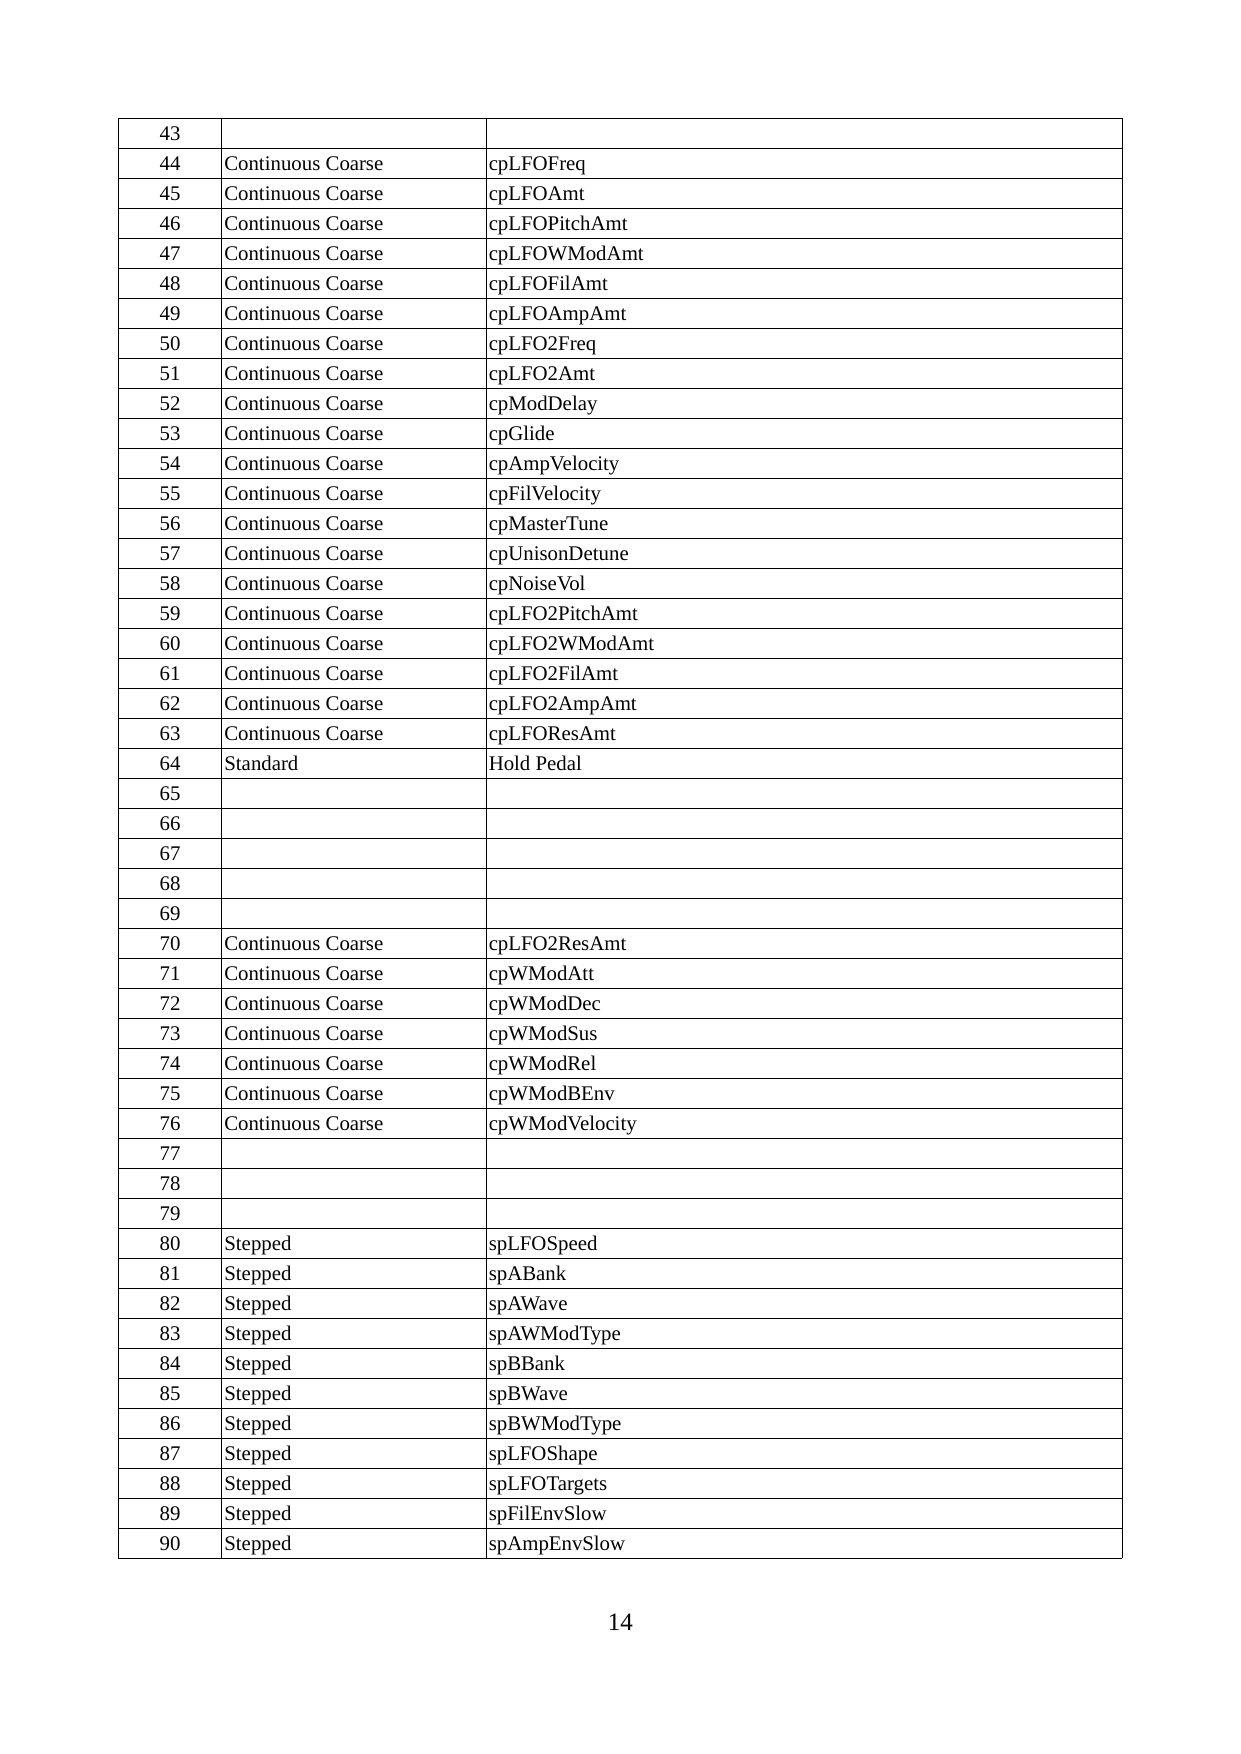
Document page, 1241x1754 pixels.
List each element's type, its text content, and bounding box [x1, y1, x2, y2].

table_cell Continuous Coarse [222, 1109, 486, 1138]
table_cell 53 [119, 419, 221, 448]
table_cell cpLFOWModAmt [487, 239, 1122, 268]
table_cell 71 [119, 959, 221, 988]
table_cell spLFOSpeed [487, 1229, 1122, 1258]
table_cell Stepped [222, 1259, 486, 1288]
table_cell Stepped [222, 1289, 486, 1318]
table_cell cpLFO2PitchAmt [487, 599, 1122, 628]
table_cell 54 [119, 449, 221, 478]
table_cell Continuous Coarse [222, 389, 486, 418]
table_cell 60 [119, 629, 221, 658]
table_cell 64 [119, 749, 221, 778]
table_cell [487, 899, 1122, 928]
table_cell [222, 119, 486, 148]
table_cell 49 [119, 299, 221, 328]
table_cell 82 [119, 1289, 221, 1318]
table_cell 51 [119, 359, 221, 388]
table_cell [487, 809, 1122, 838]
table_cell [222, 779, 486, 808]
table_cell 65 [119, 779, 221, 808]
table_cell cpModDelay [487, 389, 1122, 418]
table_cell cpWModDec [487, 989, 1122, 1018]
table_cell cpWModBEnv [487, 1079, 1122, 1108]
table_cell Stepped [222, 1349, 486, 1378]
table_cell 75 [119, 1079, 221, 1108]
table_cell cpAmpVelocity [487, 449, 1122, 478]
table_cell Continuous Coarse [222, 269, 486, 298]
table_cell cpWModRel [487, 1049, 1122, 1078]
table_cell Continuous Coarse [222, 929, 486, 958]
table_cell cpLFOFreq [487, 149, 1122, 178]
table_cell 66 [119, 809, 221, 838]
table_cell [487, 779, 1122, 808]
table_cell cpLFO2WModAmt [487, 629, 1122, 658]
table_cell 61 [119, 659, 221, 688]
table_cell 76 [119, 1109, 221, 1138]
table_cell [487, 1139, 1122, 1168]
table_cell Stepped [222, 1439, 486, 1468]
table_cell spFilEnvSlow [487, 1499, 1122, 1528]
table_cell 74 [119, 1049, 221, 1078]
table_cell spBWave [487, 1379, 1122, 1408]
table_cell [487, 119, 1122, 148]
table_cell Continuous Coarse [222, 629, 486, 658]
table_cell Continuous Coarse [222, 239, 486, 268]
table_cell [487, 1169, 1122, 1198]
table_cell spAWave [487, 1289, 1122, 1318]
table_cell Continuous Coarse [222, 569, 486, 598]
table_cell Continuous Coarse [222, 359, 486, 388]
table_cell 67 [119, 839, 221, 868]
table_cell Continuous Coarse [222, 689, 486, 718]
table_cell [487, 869, 1122, 898]
table_cell cpLFOPitchAmt [487, 209, 1122, 238]
table_cell Stepped [222, 1319, 486, 1348]
table_cell 52 [119, 389, 221, 418]
table_cell cpLFO2Amt [487, 359, 1122, 388]
table_cell Continuous Coarse [222, 299, 486, 328]
table_cell 50 [119, 329, 221, 358]
table_cell Continuous Coarse [222, 959, 486, 988]
table_cell spBBank [487, 1349, 1122, 1378]
table_cell 68 [119, 869, 221, 898]
table_cell 86 [119, 1409, 221, 1438]
table_cell Standard [222, 749, 486, 778]
table_cell 55 [119, 479, 221, 508]
table_cell Continuous Coarse [222, 149, 486, 178]
table_cell 85 [119, 1379, 221, 1408]
table_cell Continuous Coarse [222, 989, 486, 1018]
table_cell Stepped [222, 1469, 486, 1498]
table_cell 81 [119, 1259, 221, 1288]
table_cell cpMasterTune [487, 509, 1122, 538]
table_cell Continuous Coarse [222, 659, 486, 688]
table_cell cpLFO2FilAmt [487, 659, 1122, 688]
table_cell 69 [119, 899, 221, 928]
table_cell cpLFOFilAmt [487, 269, 1122, 298]
table_cell Continuous Coarse [222, 719, 486, 748]
table_cell Stepped [222, 1409, 486, 1438]
table_cell [222, 809, 486, 838]
table_cell Continuous Coarse [222, 599, 486, 628]
table_cell cpLFOAmpAmt [487, 299, 1122, 328]
table_cell spAmpEnvSlow [487, 1529, 1122, 1558]
table_cell cpNoiseVol [487, 569, 1122, 598]
table_cell 73 [119, 1019, 221, 1048]
table_cell cpLFO2AmpAmt [487, 689, 1122, 718]
table_cell 59 [119, 599, 221, 628]
table_cell Stepped [222, 1529, 486, 1558]
table_cell 44 [119, 149, 221, 178]
table_cell cpLFOResAmt [487, 719, 1122, 748]
table_cell Continuous Coarse [222, 449, 486, 478]
table_cell Continuous Coarse [222, 1019, 486, 1048]
table_cell [487, 839, 1122, 868]
table_cell [222, 839, 486, 868]
table_cell 70 [119, 929, 221, 958]
table_cell cpGlide [487, 419, 1122, 448]
table_cell Continuous Coarse [222, 479, 486, 508]
table_cell Continuous Coarse [222, 1079, 486, 1108]
table_cell spABank [487, 1259, 1122, 1288]
table_cell Hold Pedal [487, 749, 1122, 778]
table_cell cpLFO2ResAmt [487, 929, 1122, 958]
table_cell cpWModVelocity [487, 1109, 1122, 1138]
table_cell 62 [119, 689, 221, 718]
table_cell [222, 1169, 486, 1198]
table_cell [487, 1199, 1122, 1228]
table_cell 80 [119, 1229, 221, 1258]
table_cell 84 [119, 1349, 221, 1378]
table_cell spBWModType [487, 1409, 1122, 1438]
table_cell cpLFO2Freq [487, 329, 1122, 358]
table_cell [222, 869, 486, 898]
table_cell 45 [119, 179, 221, 208]
table_cell 63 [119, 719, 221, 748]
table_cell cpFilVelocity [487, 479, 1122, 508]
table_cell 89 [119, 1499, 221, 1528]
table_cell Continuous Coarse [222, 509, 486, 538]
table_cell Continuous Coarse [222, 329, 486, 358]
table_cell Continuous Coarse [222, 419, 486, 448]
table_cell cpLFOAmt [487, 179, 1122, 208]
table_cell 46 [119, 209, 221, 238]
table_cell [222, 1139, 486, 1168]
table_cell 57 [119, 539, 221, 568]
table_cell [222, 1199, 486, 1228]
table_cell 56 [119, 509, 221, 538]
table_cell 48 [119, 269, 221, 298]
table_cell Stepped [222, 1379, 486, 1408]
table_cell cpWModAtt [487, 959, 1122, 988]
table_cell 87 [119, 1439, 221, 1468]
table_cell 78 [119, 1169, 221, 1198]
table_cell [222, 899, 486, 928]
table_cell spAWModType [487, 1319, 1122, 1348]
table_cell spLFOShape [487, 1439, 1122, 1468]
table_cell spLFOTargets [487, 1469, 1122, 1498]
table_cell 47 [119, 239, 221, 268]
table_cell Continuous Coarse [222, 209, 486, 238]
table_cell 88 [119, 1469, 221, 1498]
table_cell Continuous Coarse [222, 1049, 486, 1078]
table_cell 72 [119, 989, 221, 1018]
table_cell cpWModSus [487, 1019, 1122, 1048]
table_cell 90 [119, 1529, 221, 1558]
table_cell 43 [119, 119, 221, 148]
table_cell Continuous Coarse [222, 539, 486, 568]
table_cell Stepped [222, 1499, 486, 1528]
table_cell cpUnisonDetune [487, 539, 1122, 568]
table_cell Stepped [222, 1229, 486, 1258]
table_cell 58 [119, 569, 221, 598]
table_cell 83 [119, 1319, 221, 1348]
table_cell 77 [119, 1139, 221, 1168]
table_cell Continuous Coarse [222, 179, 486, 208]
table_cell 79 [119, 1199, 221, 1228]
